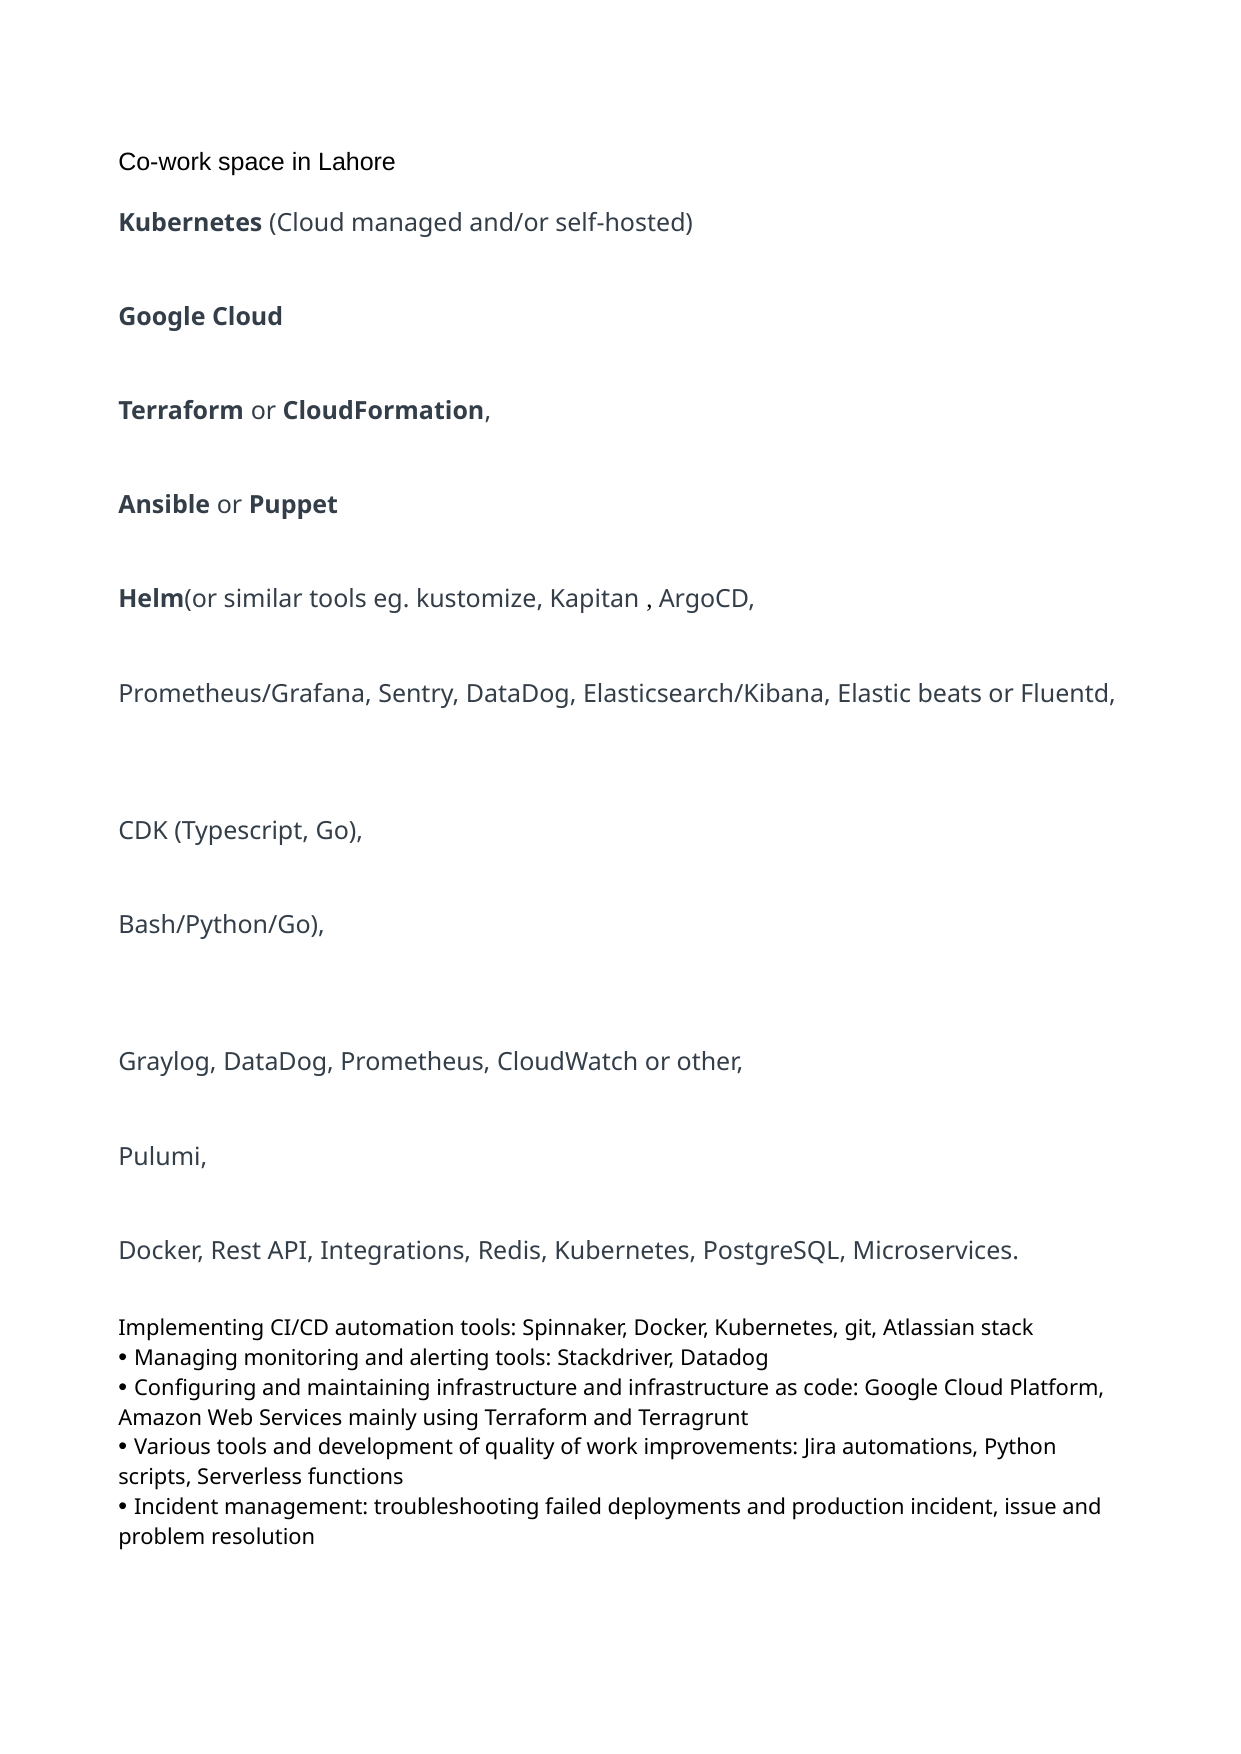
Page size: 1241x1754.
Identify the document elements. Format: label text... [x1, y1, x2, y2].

text Kubernetes (Cloud managed and/or self-hosted) [118, 204, 1122, 238]
text Bash/Python/Go), [118, 907, 1122, 941]
text Prometheus/Grafana, Sentry, DataDog, Elasticsearch/Kibana, Elastic beats or Fluentd, [118, 675, 1122, 709]
text Pulumi, [118, 1138, 1122, 1172]
text Terraform or CloudFormation, [118, 393, 1122, 427]
text Co-work space in Lahore [118, 147, 1122, 176]
text Docker, Rest API, Integrations, Redis, Kubernetes, PostgreSQL, Microservices. [118, 1232, 1122, 1266]
text Graylog, DataDog, Prometheus, CloudWatch or other, [118, 1044, 1122, 1078]
text Implementing CI/CD automation tools: Spinnaker, Docker, Kubernetes, git, Atlassian stack • Managing monitoring and alerting tools: Stackdriver, Datadog • Configuring and maintaining infrastructure and infrastructure as code: Google Cloud Platform, Amazon Web Services mainly using Terraform and Terragrunt • Various tools and development of quality of work improvements: Jira automations, Python scripts, Serverless functions • Incident management: troubleshooting failed deployments and production incident, issue and problem resolution [118, 1312, 1122, 1550]
text Helm(or similar tools eg. kustomize, Kapitan , ArgoCD, [118, 581, 1122, 615]
text CDK (Typescript, Go), [118, 812, 1122, 847]
text Google Cloud [118, 298, 1122, 333]
text Ansible or Puppet [118, 487, 1122, 521]
